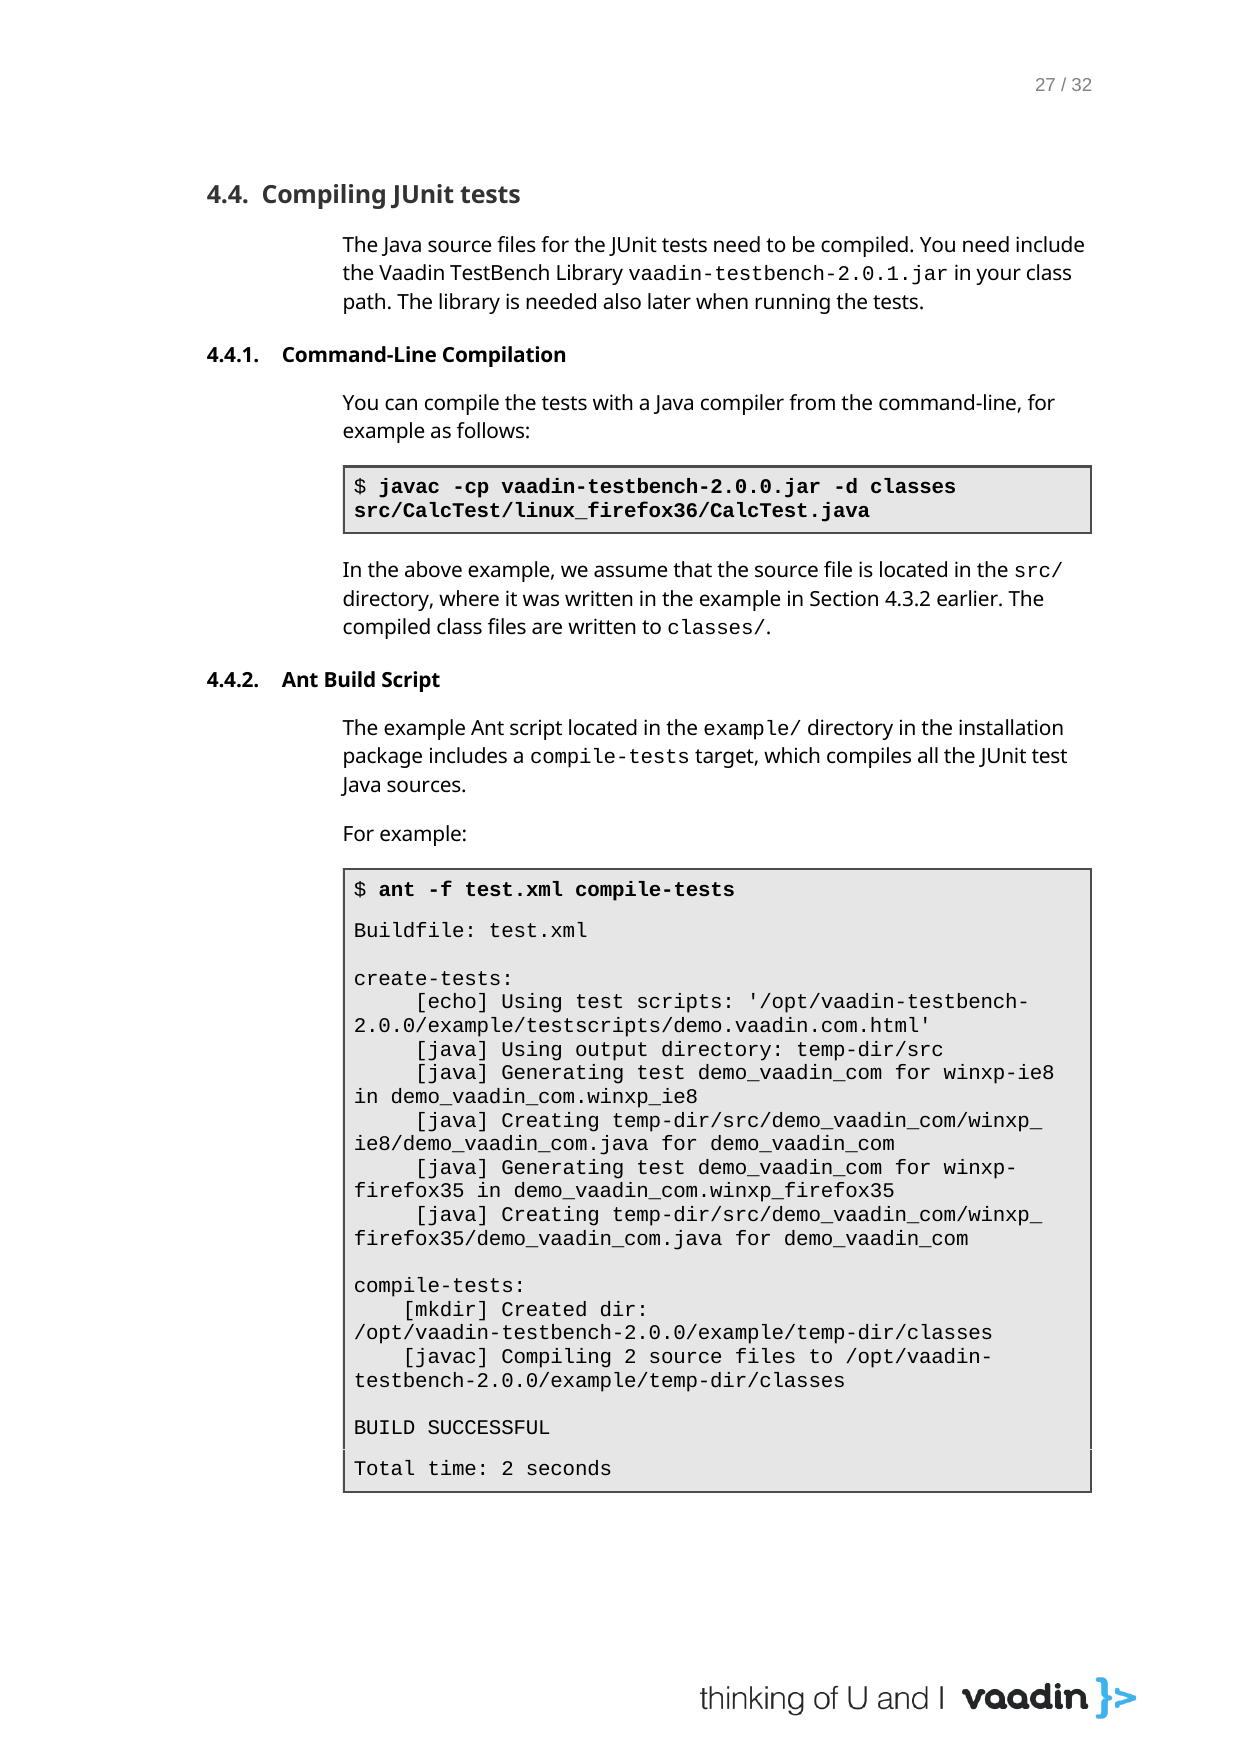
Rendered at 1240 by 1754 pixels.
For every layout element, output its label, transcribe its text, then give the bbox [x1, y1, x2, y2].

text $ ant -f test.xml compile-tests [345, 870, 1090, 912]
text firefox35/demo_vaadin_com.java for demo_vaadin_com [345, 1228, 1090, 1251]
subtitle Ant Build Script [207, 666, 1092, 694]
text The Java source files for the JUnit tests need to be compiled. You need include the Vaadin TestBench Library vaadin-testbench-2.0.1.jar in your class path. The library is needed also later when running the tests. [342, 230, 1092, 316]
text BUILD SUCCESSFUL [345, 1417, 1090, 1449]
text [java] Using output directory: temp-dir/src [345, 1039, 1090, 1062]
text You can compile the tests with a Java compiler from the command-line, for example as follows: [342, 388, 1092, 445]
text [javac] Compiling 2 source files to /opt/vaadin-testbench-2.0.0/example/temp-dir/classes [345, 1346, 1090, 1393]
text [java] Generating test demo_vaadin_com for winxp-ie8 in demo_vaadin_com.winxp_ie8 [345, 1062, 1090, 1109]
text [java] Creating temp-dir/src/demo_vaadin_com/winxp_ [345, 1204, 1090, 1228]
text The example Ant script located in the example/ directory in the installation package includes a compile-tests target, which compiles all the JUnit test Java sources. [342, 713, 1092, 798]
text create-tests: [345, 968, 1090, 991]
text [echo] Using test scripts: '/opt/vaadin-testbench-2.0.0/example/testscripts/demo.vaadin.com.html' [345, 991, 1090, 1039]
text Total time: 2 seconds [344, 1449, 1091, 1491]
text For example: [342, 819, 1092, 847]
subtitle Command-Line Compilation [207, 341, 1092, 369]
subtitle Compiling JUnit tests [207, 177, 1092, 211]
text [mkdir] Created dir: /opt/vaadin-testbench-2.0.0/example/temp-dir/classes [345, 1299, 1090, 1346]
text $ javac -cp vaadin-testbench-2.0.0.jar -d classes src/CalcTest/linux_firefox36/CalcTest.java [345, 468, 1090, 532]
text ie8/demo_vaadin_com.java for demo_vaadin_com [345, 1133, 1090, 1157]
text compile-tests: [345, 1275, 1090, 1299]
text [java] Creating temp-dir/src/demo_vaadin_com/winxp_ [345, 1109, 1090, 1133]
text Buildfile: test.xml [345, 912, 1090, 944]
text [java] Generating test demo_vaadin_com for winxp-firefox35 in demo_vaadin_com.winxp_firefox35 [345, 1157, 1090, 1204]
text In the above example, we assume that the source file is located in the src/ directory, where it was written in the example in Section 4.3.2 earlier. The compiled class files are written to classes/. [342, 555, 1092, 641]
picture [699, 1673, 1139, 1721]
